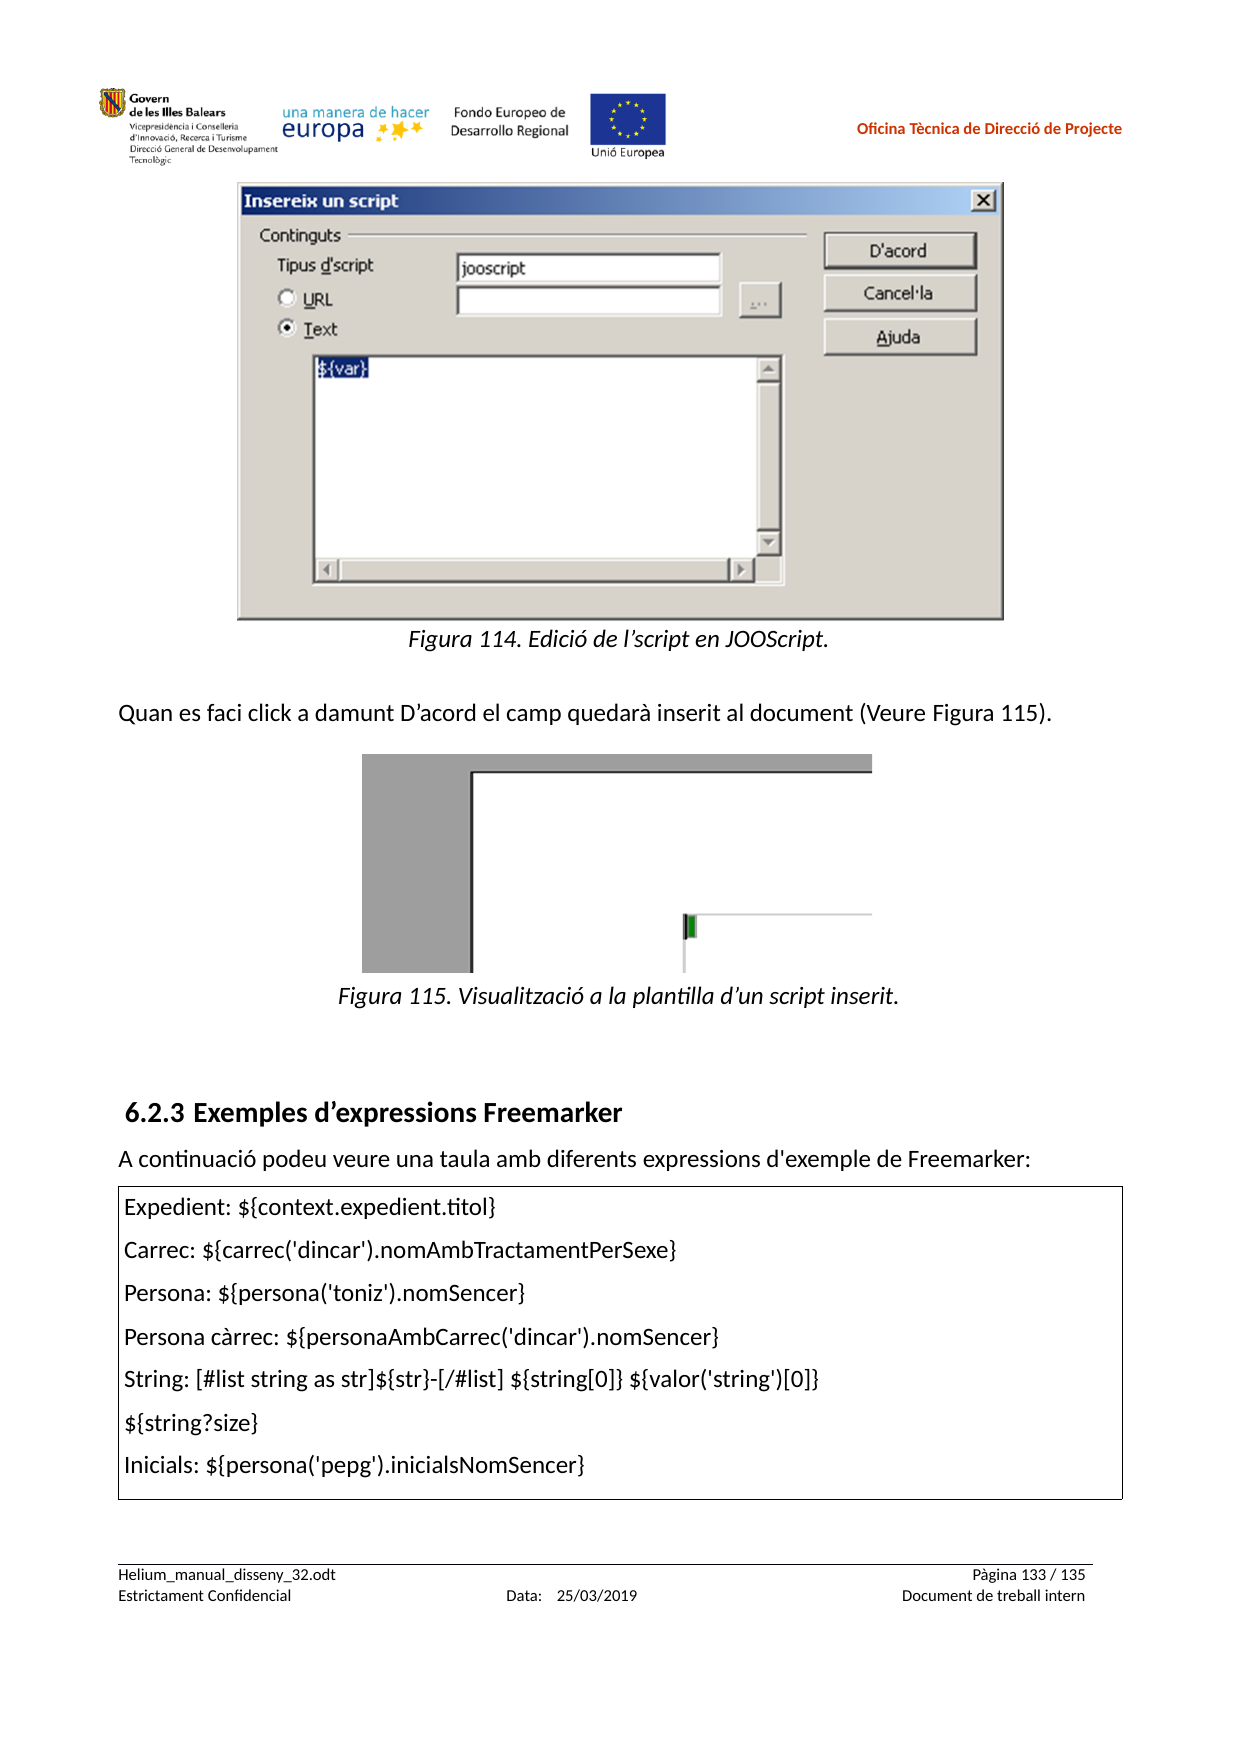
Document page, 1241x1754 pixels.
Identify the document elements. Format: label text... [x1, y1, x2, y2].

picture [360, 752, 880, 980]
picture [99, 87, 668, 166]
text A continuació podeu veure una taula amb diferents expressions d'exemple de Freemarker: [118, 1143, 1122, 1173]
picture [235, 180, 1005, 624]
text Figura 114. Edició de l’script en JOOScript. [235, 624, 1005, 654]
text Quan es faci click a damunt D’acord el camp quedarà inserit al document (Veure Figura 115). [118, 697, 1122, 727]
text Figura 115. Visualització a la plantilla d’un script inserit. [278, 978, 962, 1010]
subtitle Exemples d’expressions Freemarker [118, 1094, 1122, 1130]
table_header Expedient: ${context.expedient.titol} Carrec: ${carrec('dincar').nomAmbTractamentPerSexe} Persona: ${persona('toniz').nomSencer} Persona càrrec: ${personaAmbCarrec('dincar').nomSencer} String: [#list string as str]${str}-[/#list] ${string[0]} ${valor('string')[0]} ${string?size} Inicials: ${persona('pepg').inicialsNomSencer} [119, 1187, 1122, 1498]
